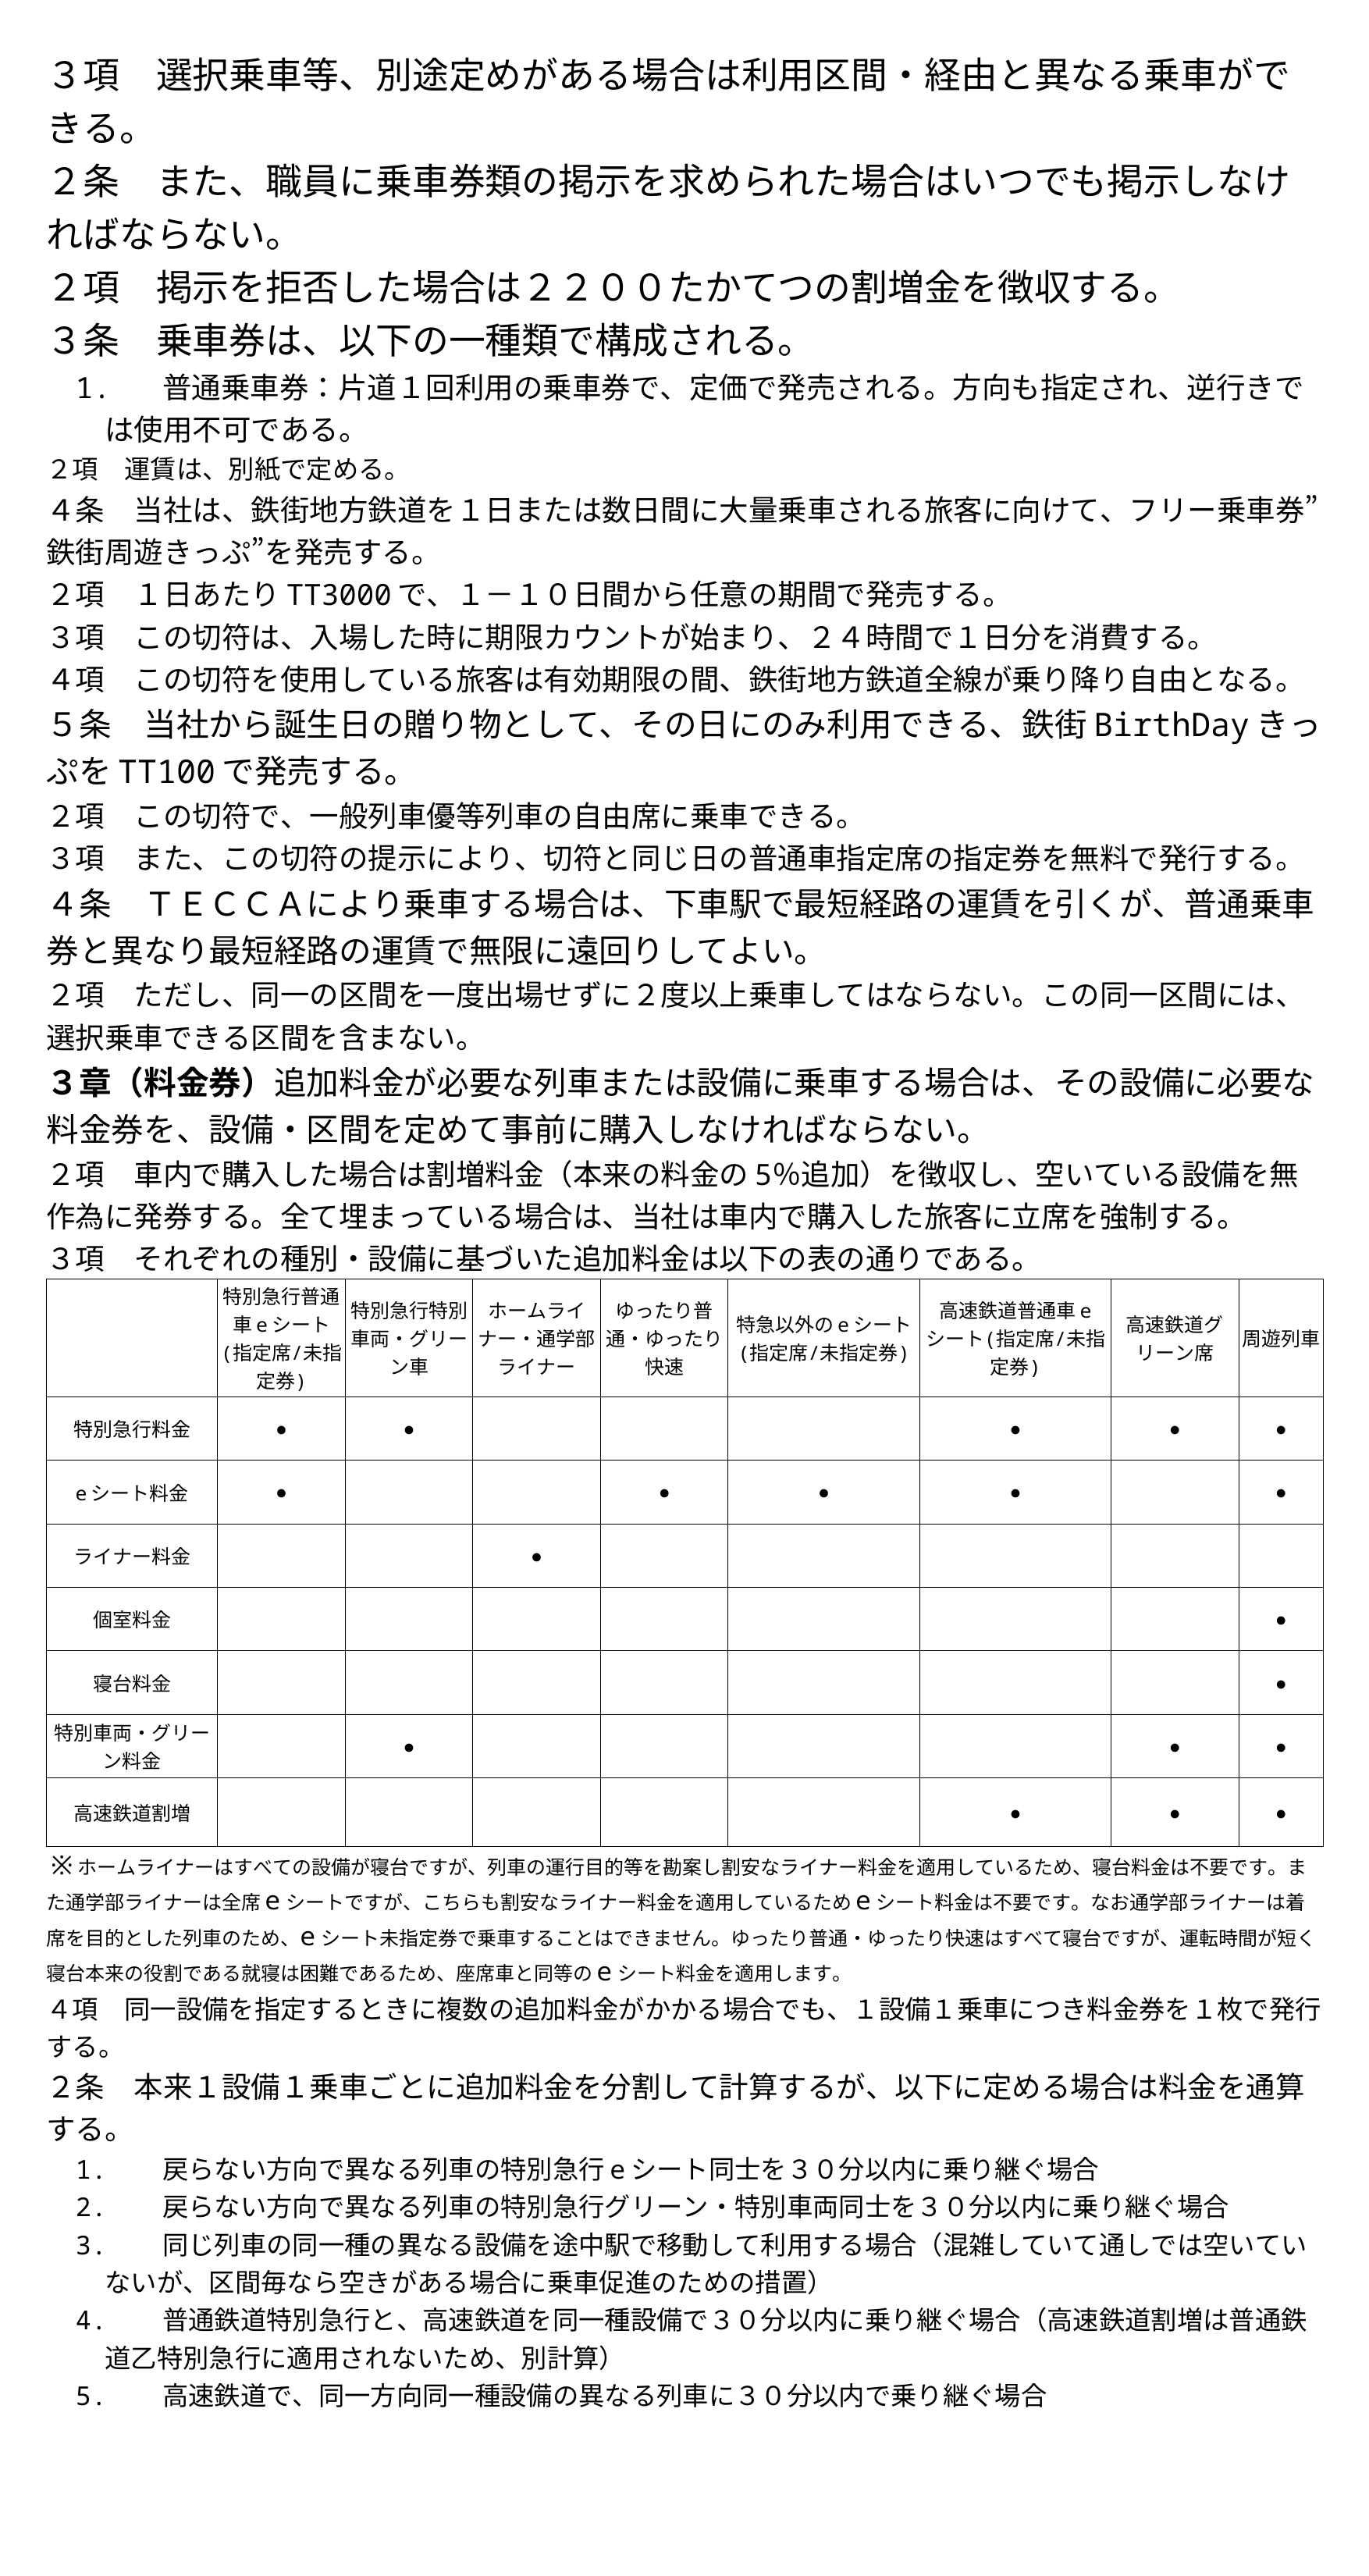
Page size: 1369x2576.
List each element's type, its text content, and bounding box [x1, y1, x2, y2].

table_cell [218, 1588, 345, 1650]
table_cell eシート料金 [47, 1461, 217, 1524]
text ２項 掲示を拒否した場合は２２００たかてつの割増金を徴収する。 [46, 258, 1323, 311]
table_cell ● [1239, 1778, 1323, 1846]
text ２項 ただし、同一の区間を一度出場せずに２度以上乗車してはならない。この同一区間には、選択乗車できる区間を含まない。 [46, 972, 1323, 1057]
table_cell [218, 1651, 345, 1714]
table_cell ライナー料金 [47, 1525, 217, 1587]
table_cell ● [920, 1461, 1111, 1524]
list 普通乗車券：片道１回利用の乗車券で、定価で発売される。方向も指定され、逆行きでは使用不可である。 [76, 365, 1323, 449]
text ４項 この切符を使用している旅客は有効期限の間、鉄街地方鉄道全線が乗り降り自由となる。 [46, 656, 1323, 699]
table_cell [218, 1525, 345, 1587]
text ２項 １日あたりTT3000で、１－１０日間から任意の期間で発売する。 [46, 571, 1323, 614]
text ４条 当社は、鉄街地方鉄道を１日または数日間に大量乗車される旅客に向けて、フリー乗車券”鉄街周遊きっぷ”を発売する。 [46, 486, 1323, 571]
table_cell [601, 1525, 727, 1587]
table_cell [346, 1651, 472, 1714]
text ２条 また、職員に乗車券類の掲示を求められた場合はいつでも掲示しなければならない。 [46, 152, 1323, 258]
table_cell [728, 1525, 919, 1587]
table_cell [601, 1778, 727, 1846]
text ２条 本来１設備１乗車ごとに追加料金を分割して計算するが、以下に定める場合は料金を通算する。 [46, 2064, 1323, 2148]
text ２項 運賃は、別紙で定める。 [46, 449, 1323, 486]
text ４項 同一設備を指定するときに複数の追加料金がかかる場合でも、１設備１乗車につき料金券を１枚で発行する。 [46, 1988, 1323, 2064]
table_cell ● [601, 1461, 727, 1524]
list 戻らない方向で異なる列車の特別急行グリーン・特別車両同士を３０分以内に乗り継ぐ場合 [76, 2186, 1323, 2224]
text ３章（料金券）追加料金が必要な列車または設備に乗車する場合は、その設備に必要な料金券を、設備・区間を定めて事前に購入しなければならない。 [46, 1057, 1323, 1151]
table_header 高速鉄道普通車eシート(指定席/未指定券) [920, 1279, 1111, 1397]
table_header ホームライナー・通学部ライナー [473, 1279, 600, 1397]
table_cell [473, 1461, 600, 1524]
table_cell [601, 1715, 727, 1777]
table_cell [728, 1397, 919, 1460]
text ３項 それぞれの種別・設備に基づいた追加料金は以下の表の通りである。 [46, 1236, 1323, 1278]
table_header ゆったり普通・ゆったり快速 [601, 1279, 727, 1397]
table_header 特別急行特別車両・グリーン車 [346, 1279, 472, 1397]
text ３条 乗車券は、以下の一種類で構成される。 [46, 311, 1323, 365]
table_cell [1239, 1525, 1323, 1587]
table_cell ● [728, 1461, 919, 1524]
table_cell ● [1239, 1461, 1323, 1524]
table_cell [218, 1715, 345, 1777]
table_cell 寝台料金 [47, 1651, 217, 1714]
text ３項 選択乗車等、別途定めがある場合は利用区間・経由と異なる乗車ができる。 [46, 46, 1323, 152]
table_cell [473, 1778, 600, 1846]
table_cell 個室料金 [47, 1588, 217, 1650]
table_cell [728, 1715, 919, 1777]
table_cell [473, 1651, 600, 1714]
table_cell [920, 1715, 1111, 1777]
table_cell 特別車両・グリーン料金 [47, 1715, 217, 1777]
table_cell [346, 1461, 472, 1524]
table_cell [920, 1525, 1111, 1587]
table_cell [728, 1588, 919, 1650]
table_cell [346, 1525, 472, 1587]
table_cell [1111, 1651, 1239, 1714]
table_cell ● [920, 1397, 1111, 1460]
table_header 特別急行普通車eシート(指定席/未指定券) [218, 1279, 345, 1397]
table_header 高速鉄道グリーン席 [1111, 1279, 1239, 1397]
table_cell [728, 1651, 919, 1714]
table_cell [601, 1651, 727, 1714]
table_cell [728, 1778, 919, 1846]
table_cell [1111, 1588, 1239, 1650]
list 同じ列車の同一種の異なる設備を途中駅で移動して利用する場合（混雑していて通しでは空いていないが、区間毎なら空きがある場合に乗車促進のための措置） [76, 2224, 1323, 2300]
table_cell ● [1239, 1397, 1323, 1460]
text ４条 ＴＥＣＣＡにより乗車する場合は、下車駅で最短経路の運賃を引くが、普通乗車券と異なり最短経路の運賃で無限に遠回りしてよい。 [46, 878, 1323, 972]
table_cell [920, 1588, 1111, 1650]
table_cell ● [1111, 1715, 1239, 1777]
table_cell [601, 1588, 727, 1650]
table_cell [920, 1651, 1111, 1714]
text ２項 この切符で、一般列車優等列車の自由席に乗車できる。 [46, 793, 1323, 835]
list 戻らない方向で異なる列車の特別急行eシート同士を３０分以内に乗り継ぐ場合 [76, 2148, 1323, 2186]
table_cell [473, 1397, 600, 1460]
text ３項 また、この切符の提示により、切符と同じ日の普通車指定席の指定券を無料で発行する。 [46, 835, 1323, 878]
table_cell [346, 1588, 472, 1650]
table_cell ● [346, 1715, 472, 1777]
list 普通鉄道特別急行と、高速鉄道を同一種設備で３０分以内に乗り継ぐ場合（高速鉄道割増は普通鉄道乙特別急行に適用されないため、別計算） [76, 2300, 1323, 2375]
table_header 周遊列車 [1239, 1279, 1323, 1397]
table_cell 高速鉄道割増 [47, 1778, 217, 1846]
table_cell ● [218, 1397, 345, 1460]
table_cell [346, 1778, 472, 1846]
table_cell [473, 1588, 600, 1650]
table_cell ● [1239, 1715, 1323, 1777]
table_header 特急以外のeシート(指定席/未指定券) [728, 1279, 919, 1397]
table_header [47, 1279, 217, 1397]
text ２項 車内で購入した場合は割増料金（本来の料金の5％追加）を徴収し、空いている設備を無作為に発券する。全て埋まっている場合は、当社は車内で購入した旅客に立席を強制する。 [46, 1151, 1323, 1236]
table_cell ● [218, 1461, 345, 1524]
text ３項 この切符は、入場した時に期限カウントが始まり、２４時間で１日分を消費する。 [46, 614, 1323, 656]
table_cell ● [1239, 1588, 1323, 1650]
table_cell ● [1111, 1397, 1239, 1460]
table_cell ● [920, 1778, 1111, 1846]
table_cell ● [346, 1397, 472, 1460]
table_cell [1111, 1525, 1239, 1587]
text ５条 当社から誕生日の贈り物として、その日にのみ利用できる、鉄街BirthDayきっぷをTT100で発売する。 [46, 699, 1323, 793]
table_cell [473, 1715, 600, 1777]
table_cell [1111, 1461, 1239, 1524]
table_cell 特別急行料金 [47, 1397, 217, 1460]
list 高速鉄道で、同一方向同一種設備の異なる列車に３０分以内で乗り継ぐ場合 [76, 2375, 1323, 2413]
table_cell ● [1239, 1651, 1323, 1714]
table_cell ● [473, 1525, 600, 1587]
table_cell [218, 1778, 345, 1846]
table_cell [601, 1397, 727, 1460]
table_cell ● [1111, 1778, 1239, 1846]
text ※ホームライナーはすべての設備が寝台ですが、列車の運行目的等を勘案し割安なライナー料金を適用しているため、寝台料金は不要です。また通学部ライナーは全席eシートですが、こちらも割安なライナー料金を適用しているためeシート料金は不要です。なお通学部ライナーは着席を目的とした列車のため、eシート未指定券で乗車することはできません。ゆったり普通・ゆったり快速はすべて寝台ですが、運転時間が短く寝台本来の役割である就寝は困難であるため、座席車と同等のeシート料金を適用します。 [46, 1847, 1323, 1988]
